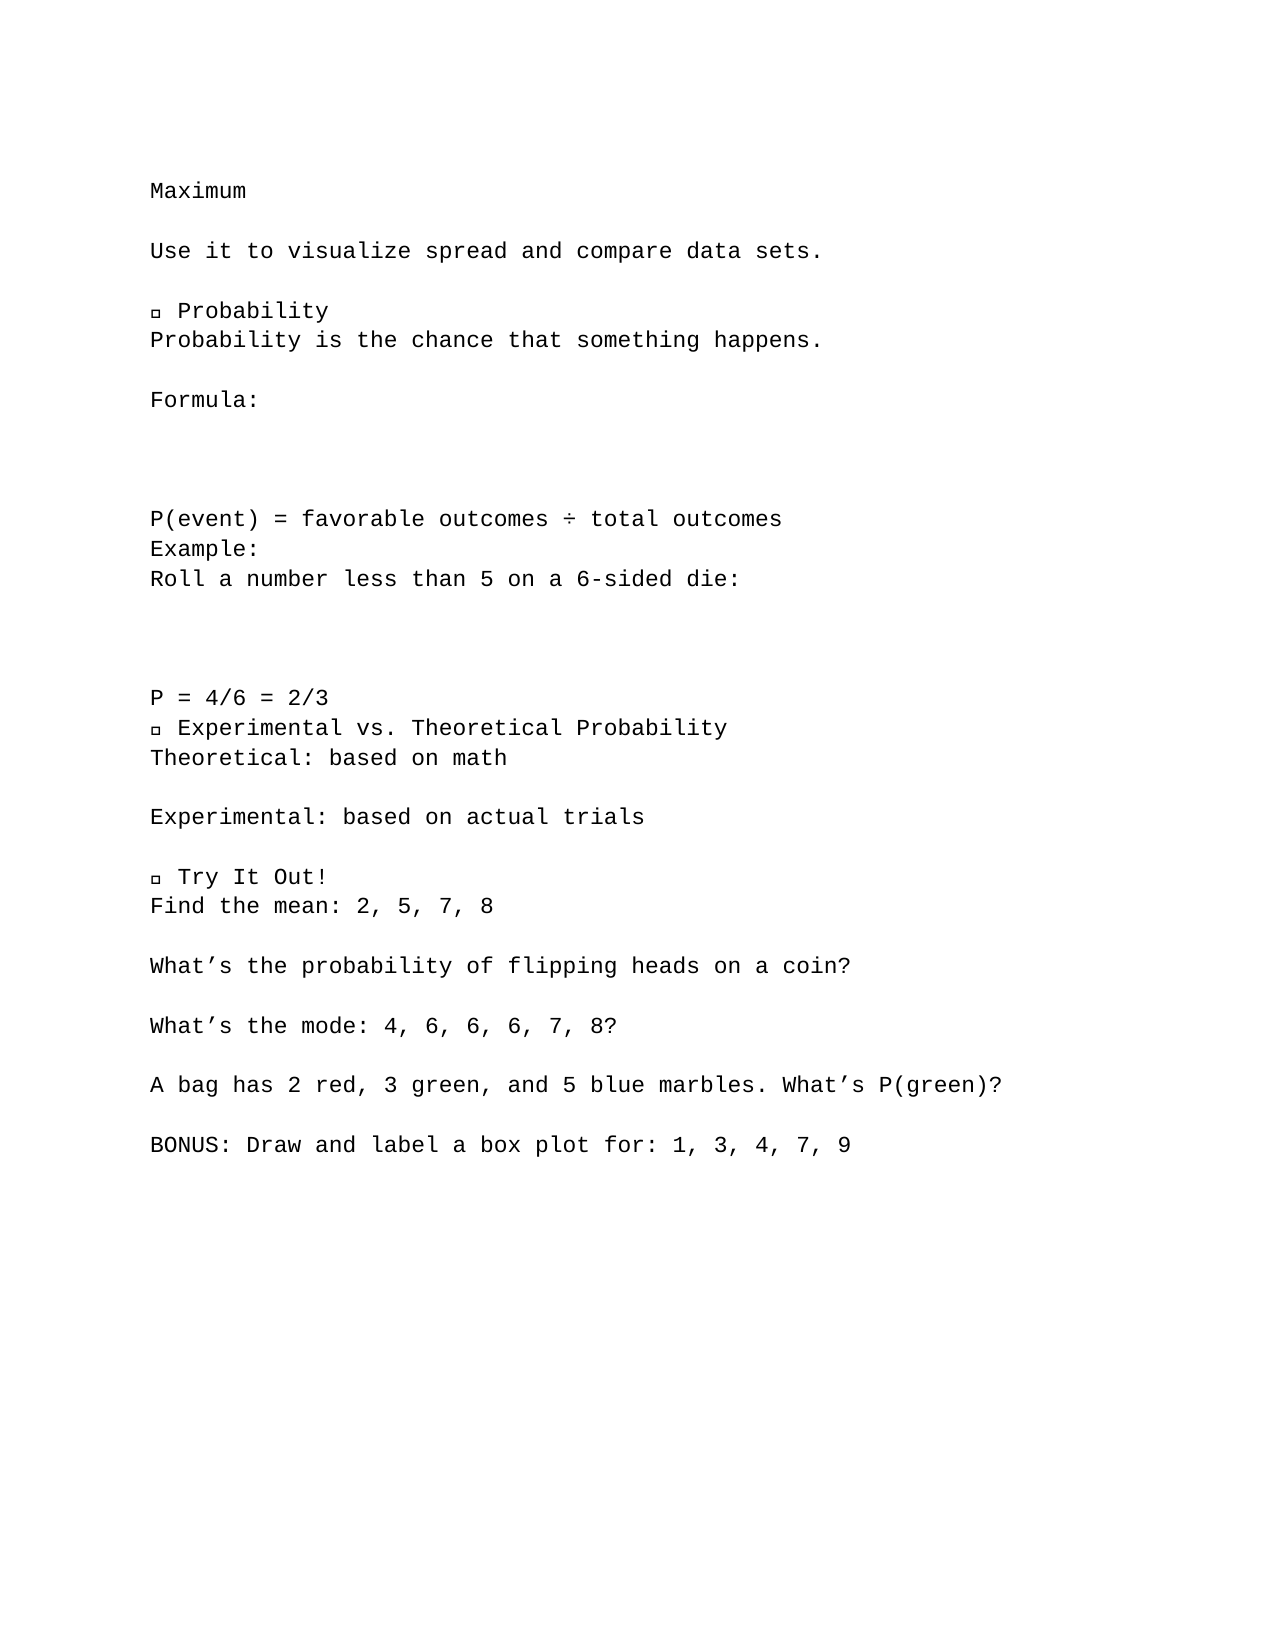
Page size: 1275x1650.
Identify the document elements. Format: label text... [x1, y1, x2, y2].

text Experimental: based on actual trials [150, 805, 1125, 831]
text BONUS: Draw and label a box plot for: 1, 3, 4, 7, 9 [150, 1133, 1125, 1159]
text Maximum [150, 180, 1125, 206]
text Example: [150, 537, 1125, 563]
text Formula: [150, 388, 1125, 414]
text A bag has 2 red, 3 green, and 5 blue marbles. What’s P(green)? [150, 1073, 1125, 1099]
text Theoretical: based on math [150, 746, 1125, 772]
text Probability is the chance that something happens. [150, 329, 1125, 355]
text 🎲 Probability [150, 299, 1125, 325]
text 🧠 Try It Out! [150, 865, 1125, 891]
text What’s the mode: 4, 6, 6, 6, 7, 8? [150, 1014, 1125, 1040]
text What’s the probability of flipping heads on a coin? [150, 954, 1125, 980]
text Roll a number less than 5 on a 6-sided die: [150, 567, 1125, 593]
text Use it to visualize spread and compare data sets. [150, 239, 1125, 265]
text Find the mean: 2, 5, 7, 8 [150, 895, 1125, 921]
text P(event) = favorable outcomes ÷ total outcomes [150, 507, 1125, 533]
text 🎯 Experimental vs. Theoretical Probability [150, 716, 1125, 742]
text P = 4/6 = 2/3 [150, 686, 1125, 712]
